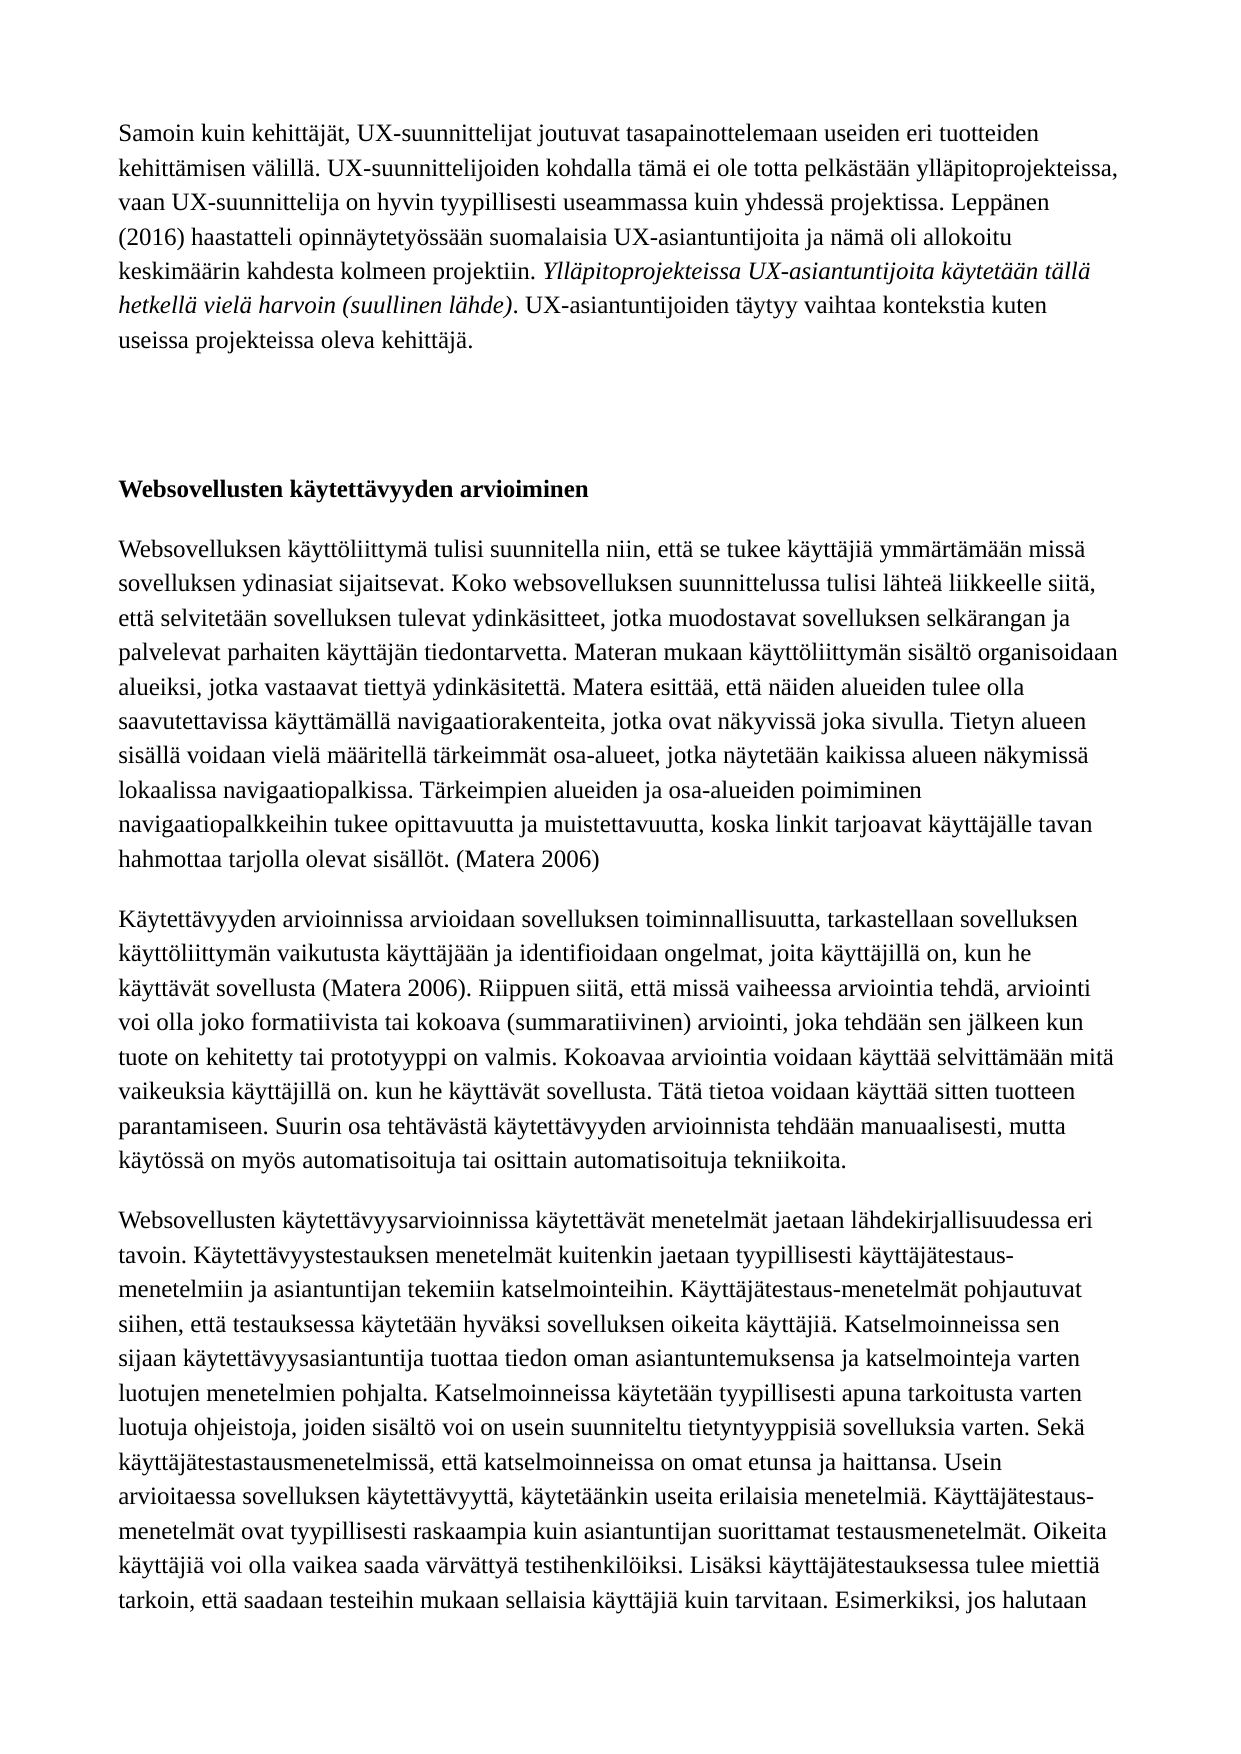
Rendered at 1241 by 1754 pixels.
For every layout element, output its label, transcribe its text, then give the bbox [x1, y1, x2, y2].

text Käytettävyyden arvioinnissa arvioidaan sovelluksen toiminnallisuutta, tarkastellaan sovelluksen käyttöliittymän vaikutusta käyttäjään ja identifioidaan ongelmat, joita käyttäjillä on, kun he käyttävät sovellusta (Matera 2006). Riippuen siitä, että missä vaiheessa arviointia tehdä, arviointi voi olla joko formatiivista tai kokoava (summaratiivinen) arviointi, joka tehdään sen jälkeen kun tuote on kehitetty tai prototyyppi on valmis. Kokoavaa arviointia voidaan käyttää selvittämään mitä vaikeuksia käyttäjillä on. kun he käyttävät sovellusta. Tätä tietoa voidaan käyttää sitten tuotteen parantamiseen. Suurin osa tehtävästä käytettävyyden arvioinnista tehdään manuaalisesti, mutta käytössä on myös automatisoituja tai osittain automatisoituja tekniikoita. [118, 904, 1122, 1174]
text Websovellusten käytettävyysarvioinnissa käytettävät menetelmät jaetaan lähdekirjallisuudessa eri tavoin. Käytettävyystestauksen menetelmät kuitenkin jaetaan tyypillisesti käyttäjätestaus-menetelmiin ja asiantuntijan tekemiin katselmointeihin. Käyttäjätestaus-menetelmät pohjautuvat siihen, että testauksessa käytetään hyväksi sovelluksen oikeita käyttäjiä. Katselmoinneissa sen sijaan käytettävyysasiantuntija tuottaa tiedon oman asiantuntemuksensa ja katselmointeja varten luotujen menetelmien pohjalta. Katselmoinneissa käytetään tyypillisesti apuna tarkoitusta varten luotuja ohjeistoja, joiden sisältö voi on usein suunniteltu tietyntyyppisiä sovelluksia varten. Sekä käyttäjätestastausmenetelmissä, että katselmoinneissa on omat etunsa ja haittansa. Usein arvioitaessa sovelluksen käytettävyyttä, käytetäänkin useita erilaisia menetelmiä. Käyttäjätestaus-menetelmät ovat tyypillisesti raskaampia kuin asiantuntijan suorittamat testausmenetelmät. Oikeita käyttäjiä voi olla vaikea saada värvättyä testihenkilöiksi. Lisäksi käyttäjätestauksessa tulee miettiä tarkoin, että saadaan testeihin mukaan sellaisia käyttäjiä kuin tarvitaan. Esimerkiksi, jos halutaan [118, 1205, 1122, 1613]
text Websovelluksen käyttöliittymä tulisi suunnitella niin, että se tukee käyttäjiä ymmärtämään missä sovelluksen ydinasiat sijaitsevat. Koko websovelluksen suunnittelussa tulisi lähteä liikkeelle siitä, että selvitetään sovelluksen tulevat ydinkäsitteet, jotka muodostavat sovelluksen selkärangan ja palvelevat parhaiten käyttäjän tiedontarvetta. Materan mukaan käyttöliittymän sisältö organisoidaan alueiksi, jotka vastaavat tiettyä ydinkäsitettä. Matera esittää, että näiden alueiden tulee olla saavutettavissa käyttämällä navigaatiorakenteita, jotka ovat näkyvissä joka sivulla. Tietyn alueen sisällä voidaan vielä määritellä tärkeimmät osa-alueet, jotka näytetään kaikissa alueen näkymissä lokaalissa navigaatiopalkissa. Tärkeimpien alueiden ja osa-alueiden poimiminen navigaatiopalkkeihin tukee opittavuutta ja muistettavuutta, koska linkit tarjoavat käyttäjälle tavan hahmottaa tarjolla olevat sisällöt. (Matera 2006) [118, 534, 1122, 873]
text Samoin kuin kehittäjät, UX-suunnittelijat joutuvat tasapainottelemaan useiden eri tuotteiden kehittämisen välillä. UX-suunnittelijoiden kohdalla tämä ei ole totta pelkästään ylläpitoprojekteissa, vaan UX-suunnittelija on hyvin tyypillisesti useammassa kuin yhdessä projektissa. Leppänen (2016) haastatteli opinnäytetyössään suomalaisia UX-asiantuntijoita ja nämä oli allokoitu keskimäärin kahdesta kolmeen projektiin. Ylläpitoprojekteissa UX-asiantuntijoita käytetään tällä hetkellä vielä harvoin (suullinen lähde). UX-asiantuntijoiden täytyy vaihtaa kontekstia kuten useissa projekteissa oleva kehittäjä. [118, 118, 1122, 354]
text Websovellusten käytettävyyden arvioiminen [118, 474, 1122, 502]
